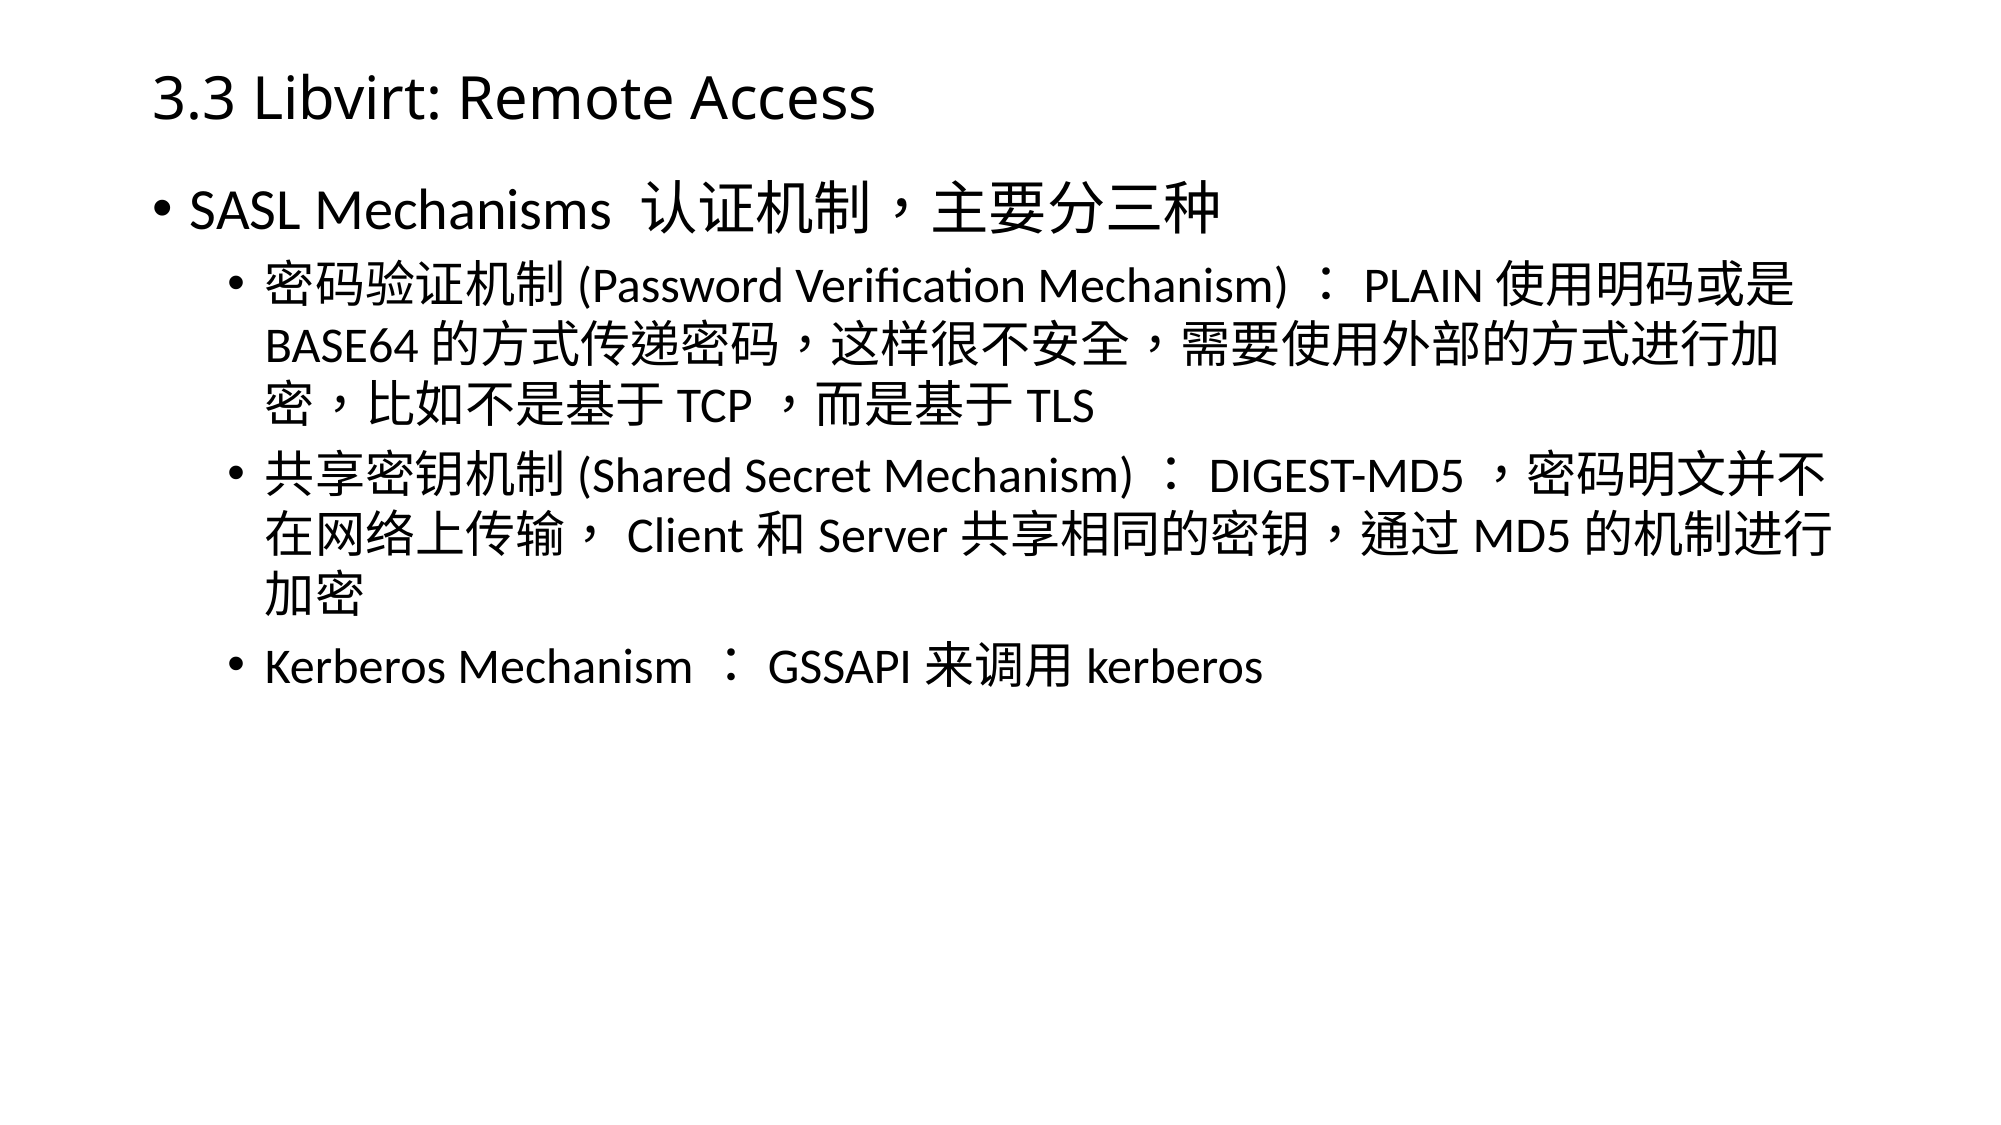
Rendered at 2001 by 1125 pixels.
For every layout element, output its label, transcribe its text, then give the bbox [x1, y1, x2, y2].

list SASL Mechanisms 认证机制，主要分三种 密码验证机制(Password Verification Mechanism)：PLAIN使用明码或是BASE64的方式传递密码，这样很不安全，需要使用外部的方式进行加密，比如不是基于TCP，而是基于TLS 共享密钥机制(Shared Secret Mechanism)：DIGEST-MD5，密码明文并不在网络上传输，Client和Server共享相同的密钥，通过MD5的机制进行加密 Kerberos Mechanism：GSSAPI来调用kerberos [137, 171, 1863, 1014]
title 3.3 Libvirt: Remote Access [137, 59, 1863, 140]
